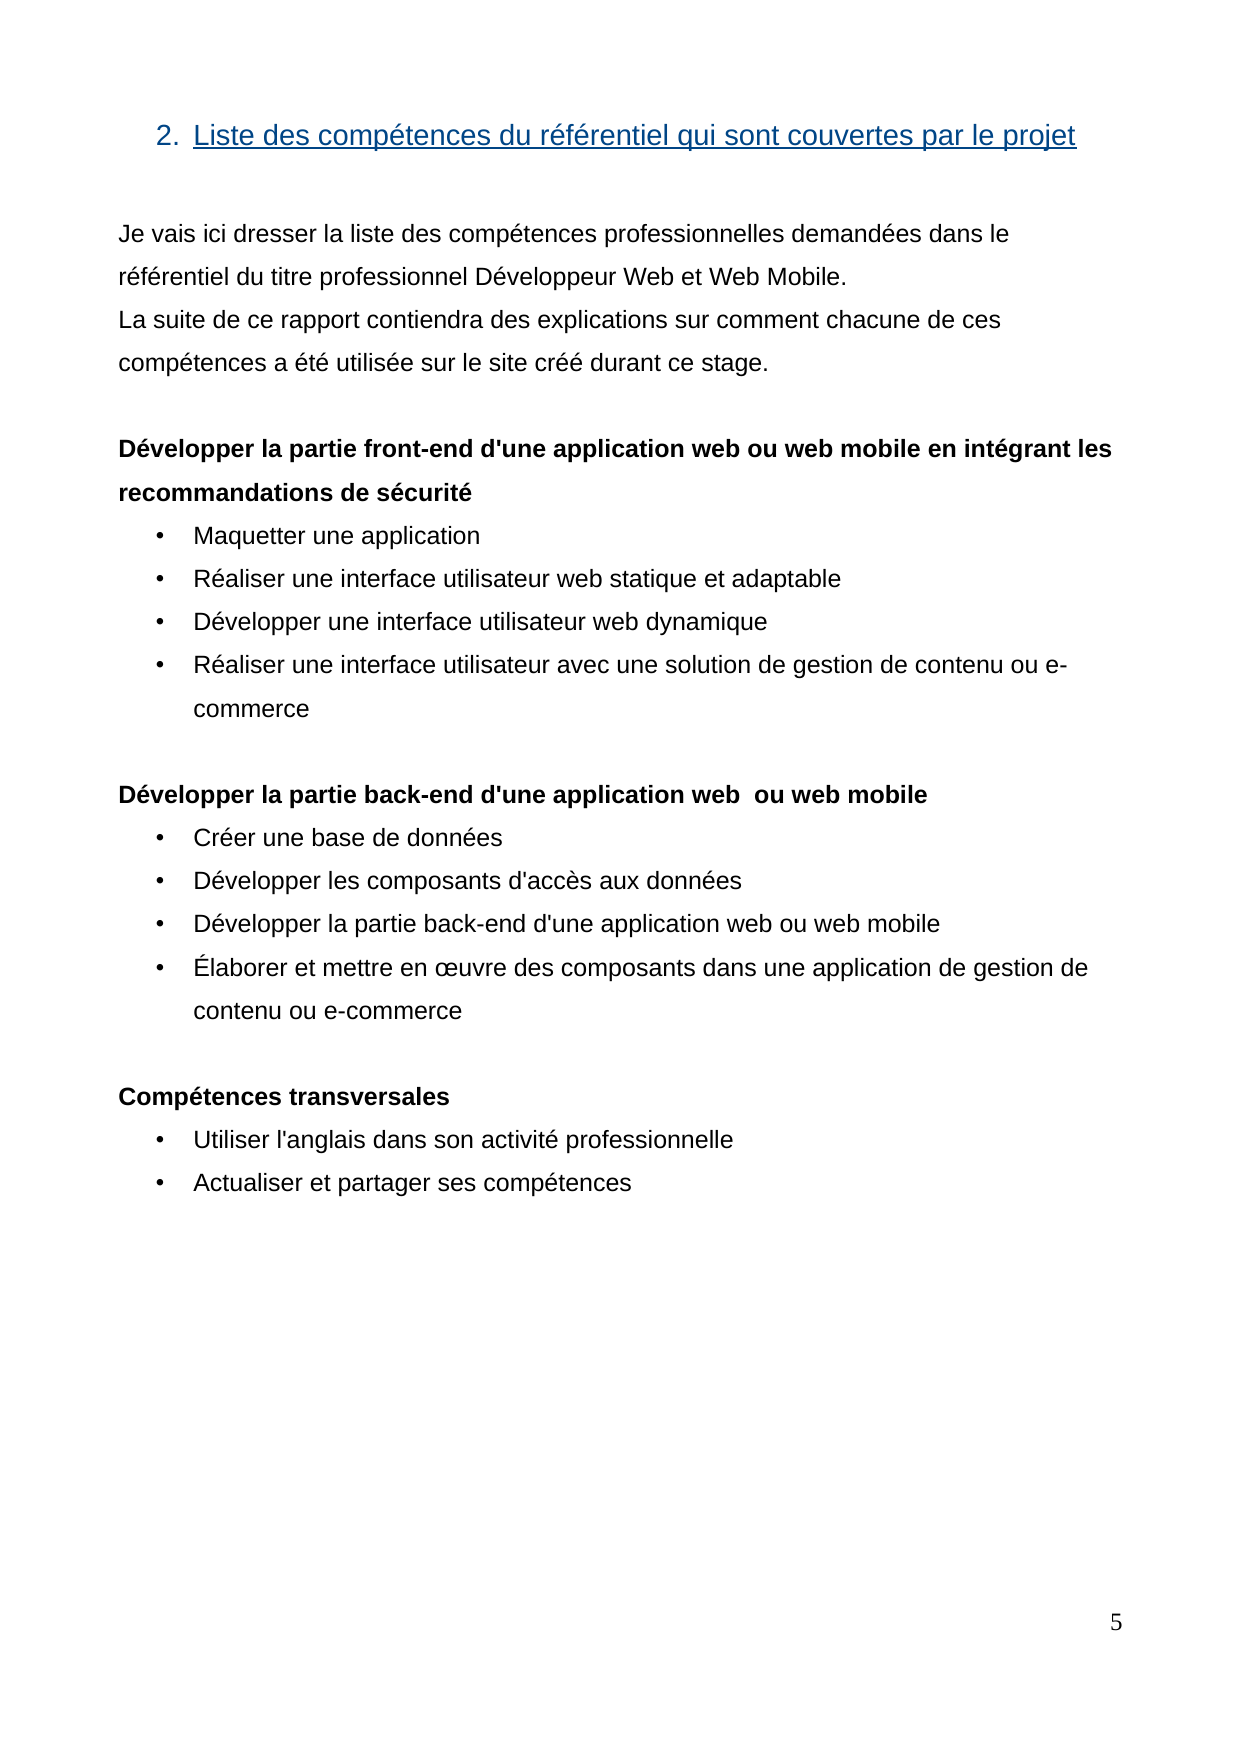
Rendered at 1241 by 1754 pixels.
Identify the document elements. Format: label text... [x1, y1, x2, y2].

text La suite de ce rapport contiendra des explications sur comment chacune de ces compétences a été utilisée sur le site créé durant ce stage. [118, 305, 1122, 377]
list Actualiser et partager ses compétences [156, 1168, 1122, 1197]
text Développer la partie back-end d'une application web ou web mobile [118, 780, 1122, 808]
list Développer les composants d'accès aux données [156, 866, 1122, 895]
list Maquetter une application [156, 521, 1122, 549]
list Liste des compétences du référentiel qui sont couvertes par le projet [156, 118, 1122, 152]
text Compétences transversales [118, 1082, 1122, 1111]
text Je vais ici dresser la liste des compétences professionnelles demandées dans le référentiel du titre professionnel Développeur Web et Web Mobile. [118, 219, 1122, 291]
list Utiliser l'anglais dans son activité professionnelle [156, 1125, 1122, 1154]
list Développer une interface utilisateur web dynamique [156, 607, 1122, 636]
list Créer une base de données [156, 823, 1122, 852]
list Réaliser une interface utilisateur avec une solution de gestion de contenu ou e-commerce [156, 650, 1122, 722]
text Développer la partie front-end d'une application web ou web mobile en intégrant les recommandations de sécurité [118, 434, 1122, 506]
list Réaliser une interface utilisateur web statique et adaptable [156, 564, 1122, 593]
list Développer la partie back-end d'une application web ou web mobile [156, 909, 1122, 938]
list Élaborer et mettre en œuvre des composants dans une application de gestion de contenu ou e-commerce [156, 953, 1122, 1024]
